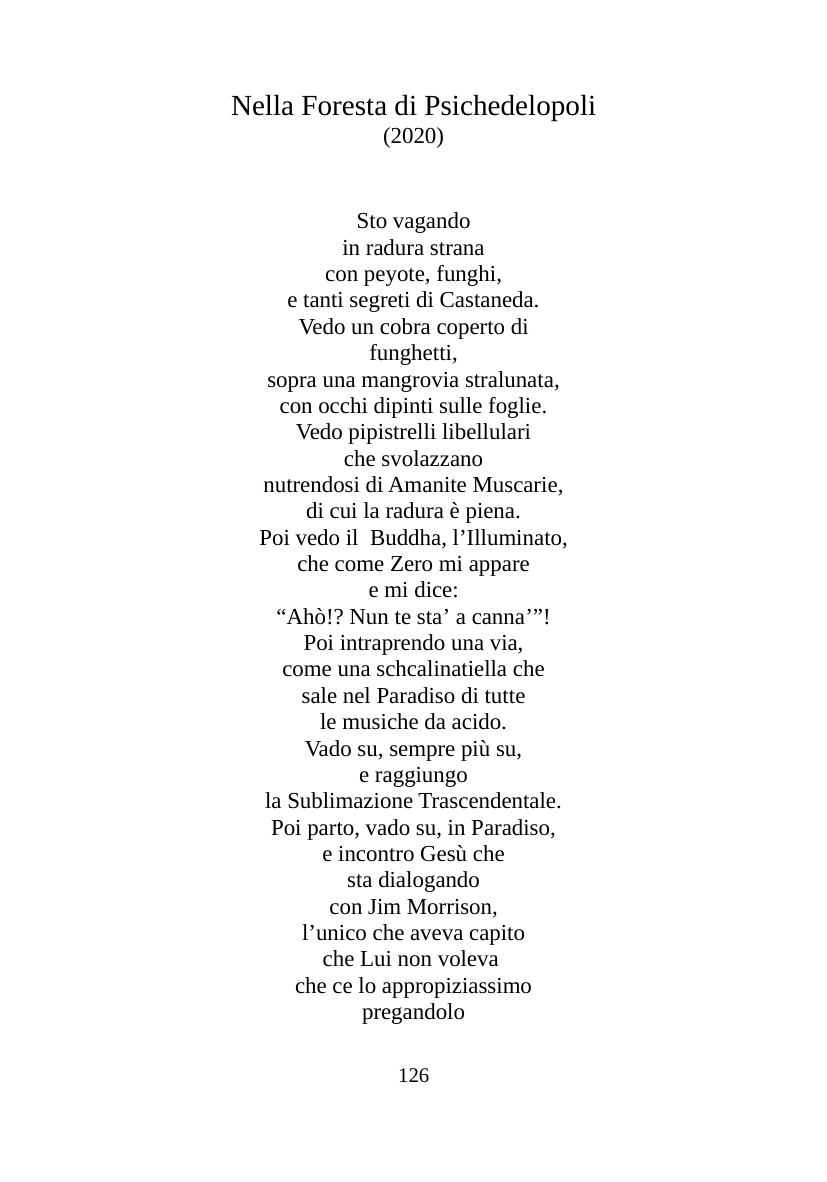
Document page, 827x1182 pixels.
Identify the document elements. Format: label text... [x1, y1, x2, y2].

text sale nel Paradiso di tutte [88, 682, 738, 708]
text che come Zero mi appare [88, 550, 738, 576]
text Vedo un cobra coperto di [88, 313, 738, 339]
text Nella Foresta di Psichedelopoli (2020) [88, 88, 738, 148]
text sopra una mangrovia stralunata, [88, 366, 738, 392]
text nutrendosi di Amanite Muscarie, [88, 471, 738, 497]
text e tanti segreti di Castaneda. [88, 287, 738, 313]
text Poi intraprendo una via, [88, 629, 738, 656]
text Sto vagando [88, 207, 738, 234]
text con occhi dipinti sulle foglie. [88, 392, 738, 418]
text l’unico che aveva capito [88, 919, 738, 945]
text le musiche da acido. [88, 708, 738, 734]
text con peyote, funghi, [88, 260, 738, 287]
text funghetti, [88, 339, 738, 366]
text “Ahò!? Nun te sta’ a canna’”! [88, 603, 738, 629]
text e mi dice: [88, 576, 738, 603]
text Poi vedo il Buddha, l’Illuminato, [88, 524, 738, 550]
text Poi parto, vado su, in Paradiso, [88, 814, 738, 840]
text la Sublimazione Trascendentale. [88, 787, 738, 814]
text che svolazzano [88, 445, 738, 471]
text in radura strana [88, 234, 738, 260]
text con Jim Morrison, [88, 893, 738, 919]
text Vado su, sempre più su, [88, 734, 738, 761]
text di cui la radura è piena. [88, 497, 738, 524]
text che ce lo appropiziassimo [88, 972, 738, 998]
text che Lui non voleva [88, 945, 738, 972]
text sta dialogando [88, 866, 738, 893]
text e incontro Gesù che [88, 840, 738, 866]
text Vedo pipistrelli libellulari [88, 418, 738, 445]
text come una schcalinatiella che [88, 656, 738, 682]
text e raggiungo [88, 761, 738, 787]
text pregandolo [88, 998, 738, 1024]
